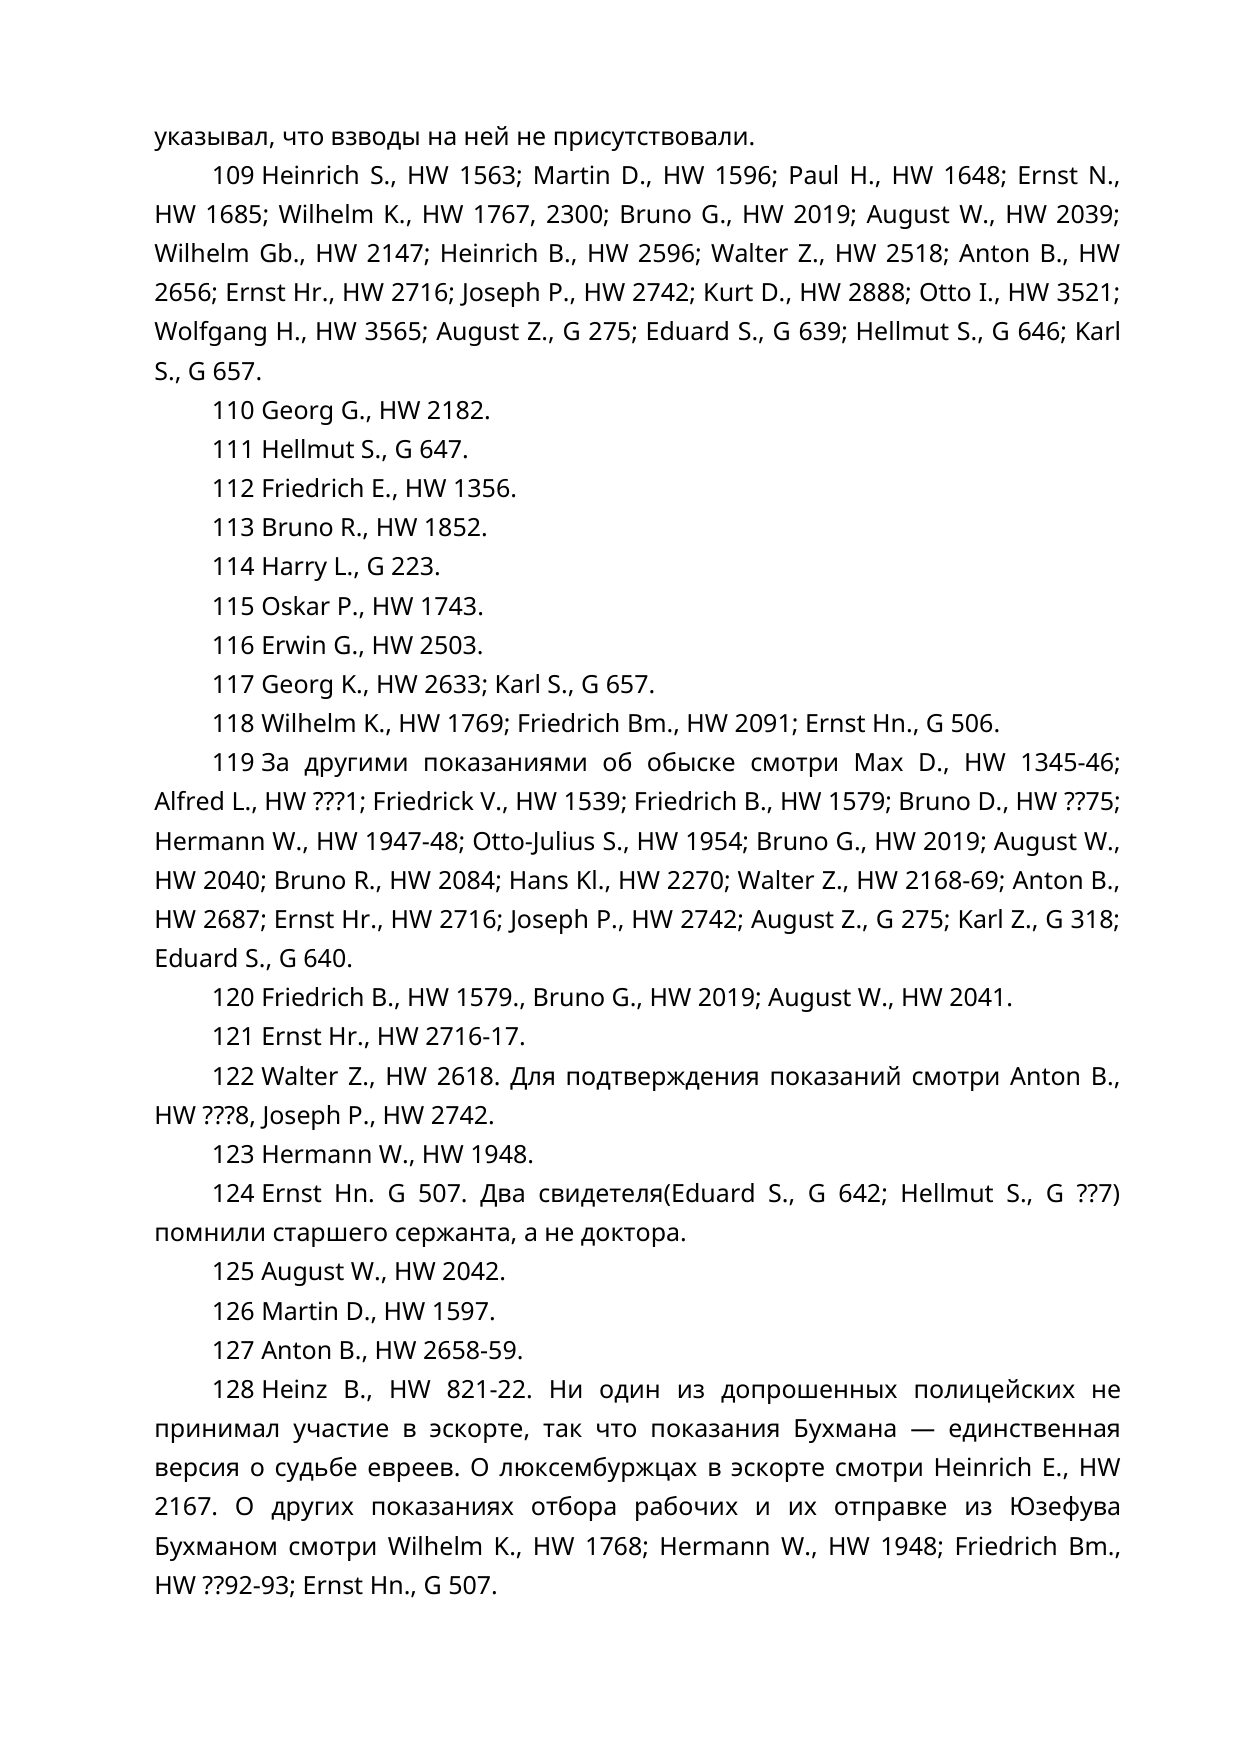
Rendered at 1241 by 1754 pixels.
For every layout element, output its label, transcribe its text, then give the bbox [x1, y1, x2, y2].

text Anton B., HW 2658-59. [118, 1332, 1122, 1366]
text Hellmut S., G 647. [118, 431, 1122, 466]
text Oskar P., HW 1743. [118, 588, 1122, 622]
text Wilhelm K., HW 1769; Friedrich Bm., HW 2091; Ernst Hn., G 506. [118, 706, 1122, 740]
text Ernst Hr., HW 2716-17. [118, 1019, 1122, 1053]
text Harry L., G 223. [118, 549, 1122, 583]
text Erwin G., HW 2503. [118, 627, 1122, 661]
text указывал, что взводы на ней не присутствовали. [118, 118, 1122, 152]
text За другими показаниями об обыске смотри Max D., HW 1345-46; Alfred L., HW ???1; Friedrick V., HW 1539; Friedrich B., HW 1579; Bruno D., HW ??75; Hermann W., HW 1947-48; Otto-Julius S., HW 1954; Bruno G., HW 2019; August W., HW 2040; Bruno R., HW 2084; Hans Kl., HW 2270; Walter Z., HW 2168-69; Anton B., HW 2687; Ernst Hr., HW 2716; Joseph P., HW 2742; August Z., G 275; Karl Z., G 318; Eduard S., G 640. [118, 745, 1122, 975]
text Friedrich B., HW 1579., Bruno G., HW 2019; August W., HW 2041. [118, 980, 1122, 1014]
text Walter Z., HW 2618. Для подтверждения показаний смотри Anton B., HW ???8, Joseph P., HW 2742. [118, 1058, 1122, 1131]
text Friedrich E., HW 1356. [118, 471, 1122, 505]
text Heinz B., HW 821-22. Ни один из допрошенных полицейских не принимал участие в эскорте, так что показания Бухмана — единственная версия о судьбе евреев. О люксембуржцах в эскорте смотри Heinrich E., HW 2167. О других показаниях отбора рабочих и их отправке из Юзефува Бухманом смотри Wilhelm K., HW 1768; Hermann W., HW 1948; Friedrich Bm., HW ??92-93; Ernst Hn., G 507. [118, 1371, 1122, 1601]
text Martin D., HW 1597. [118, 1293, 1122, 1327]
text Hermann W., HW 1948. [118, 1136, 1122, 1171]
text Georg K., HW 2633; Karl S., G 657. [118, 666, 1122, 701]
text Georg G., HW 2182. [118, 392, 1122, 426]
text Heinrich S., HW 1563; Martin D., HW 1596; Paul H., HW 1648; Ernst N., HW 1685; Wilhelm K., HW 1767, 2300; Bruno G., HW 2019; August W., HW 2039; Wilhelm Gb., HW 2147; Heinrich B., HW 2596; Walter Z., HW 2518; Anton B., HW 2656; Ernst Hr., HW 2716; Joseph P., HW 2742; Kurt D., HW 2888; Otto I., HW 3521; Wolfgang H., HW 3565; August Z., G 275; Eduard S., G 639; Hellmut S., G 646; Karl S., G 657. [118, 157, 1122, 387]
text Ernst Hn. G 507. Два свидетеля(Eduard S., G 642; Hellmut S., G ??7) помнили старшего сержанта, а не доктора. [118, 1176, 1122, 1249]
text Bruno R., HW 1852. [118, 510, 1122, 544]
text August W., HW 2042. [118, 1254, 1122, 1288]
